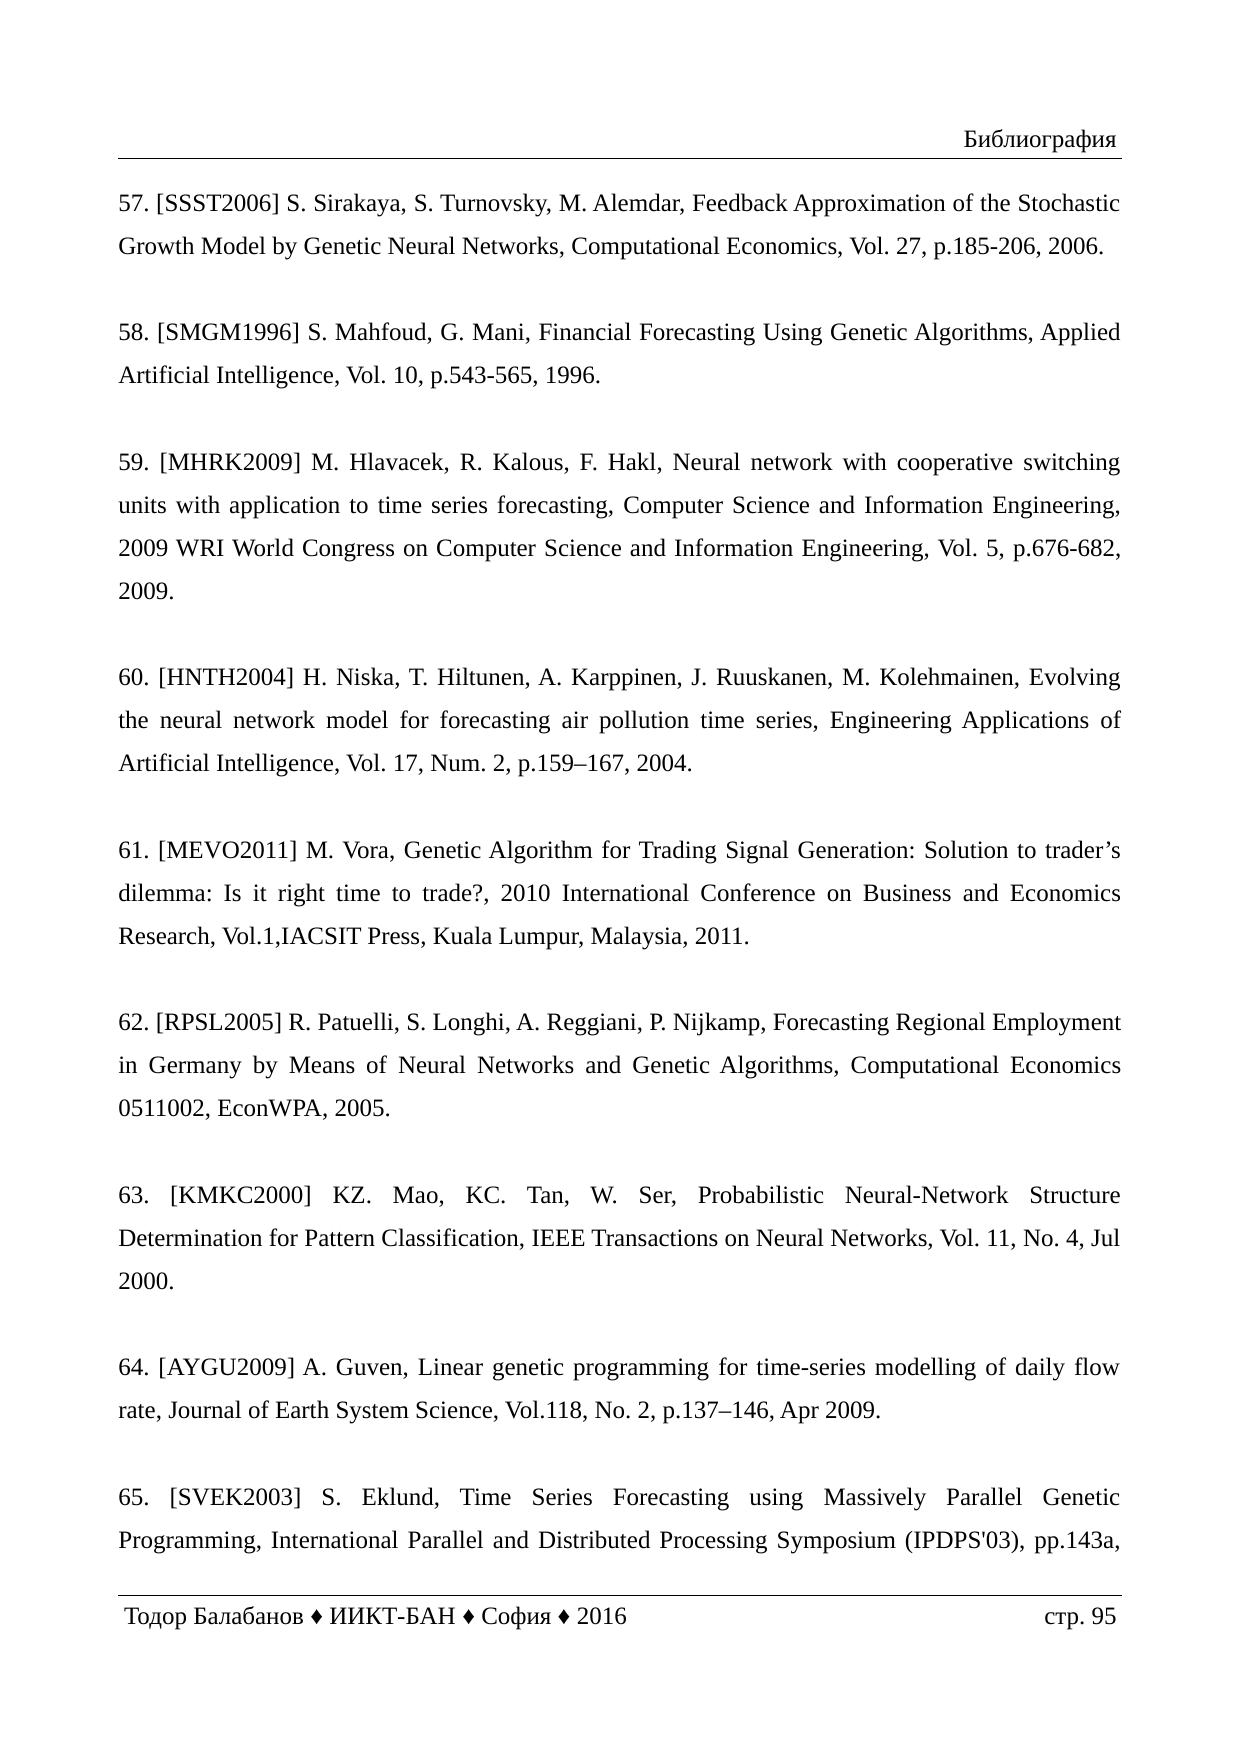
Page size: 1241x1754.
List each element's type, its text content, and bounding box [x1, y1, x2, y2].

text 62. [RPSL2005] R. Patuelli, S. Longhi, A. Reggiani, P. Nijkamp, Forecasting Regional Employment in Germany by Means of Neural Networks and Genetic Algorithms, Computational Economics 0511002, EconWPA, 2005. [118, 1007, 1122, 1122]
text 58. [SMGM1996] S. Mahfoud, G. Mani, Financial Forecasting Using Genetic Algorithms, Applied Artificial Intelligence, Vol. 10, p.543-565, 1996. [118, 317, 1122, 389]
text 61. [MEVO2011] M. Vora, Genetic Algorithm for Trading Signal Generation: Solution to trader’s dilemma: Is it right time to trade?, 2010 International Conference on Business and Economics Research, Vol.1,IACSIT Press, Kuala Lumpur, Malaysia, 2011. [118, 835, 1122, 950]
text 59. [MHRK2009] M. Hlavacek, R. Kalous, F. Hakl, Neural network with cooperative switching units with application to time series forecasting, Computer Science and Information Engineering, 2009 WRI World Congress on Computer Science and Information Engineering, Vol. 5, p.676-682, 2009. [118, 447, 1122, 605]
text 60. [HNTH2004] H. Niska, T. Hiltunen, A. Karppinen, J. Ruuskanen, M. Kolehmainen, Evolving the neural network model for forecasting air pollution time series, Engineering Applications of Artificial Intelligence, Vol. 17, Num. 2, p.159–167, 2004. [118, 662, 1122, 777]
text 65. [SVEK2003] S. Eklund, Time Series Forecasting using Massively Parallel Genetic Programming, International Parallel and Distributed Processing Symposium (IPDPS'03), pp.143a, [118, 1482, 1122, 1553]
text 64. [AYGU2009] A. Guven, Linear genetic programming for time-series modelling of daily flow rate, Journal of Earth System Science, Vol.118, No. 2, p.137–146, Apr 2009. [118, 1352, 1122, 1424]
text 57. [SSST2006] S. Sirakaya, S. Turnovsky, M. Alemdar, Feedback Approximation of the Stochastic Growth Model by Genetic Neural Networks, Computational Economics, Vol. 27, p.185-206, 2006. [118, 188, 1122, 260]
text 63. [KMKC2000] KZ. Mao, KC. Tan, W. Ser, Probabilistic Neural-Network Structure Determination for Pattern Classification, IEEE Transactions on Neural Networks, Vol. 11, No. 4, Jul 2000. [118, 1180, 1122, 1295]
